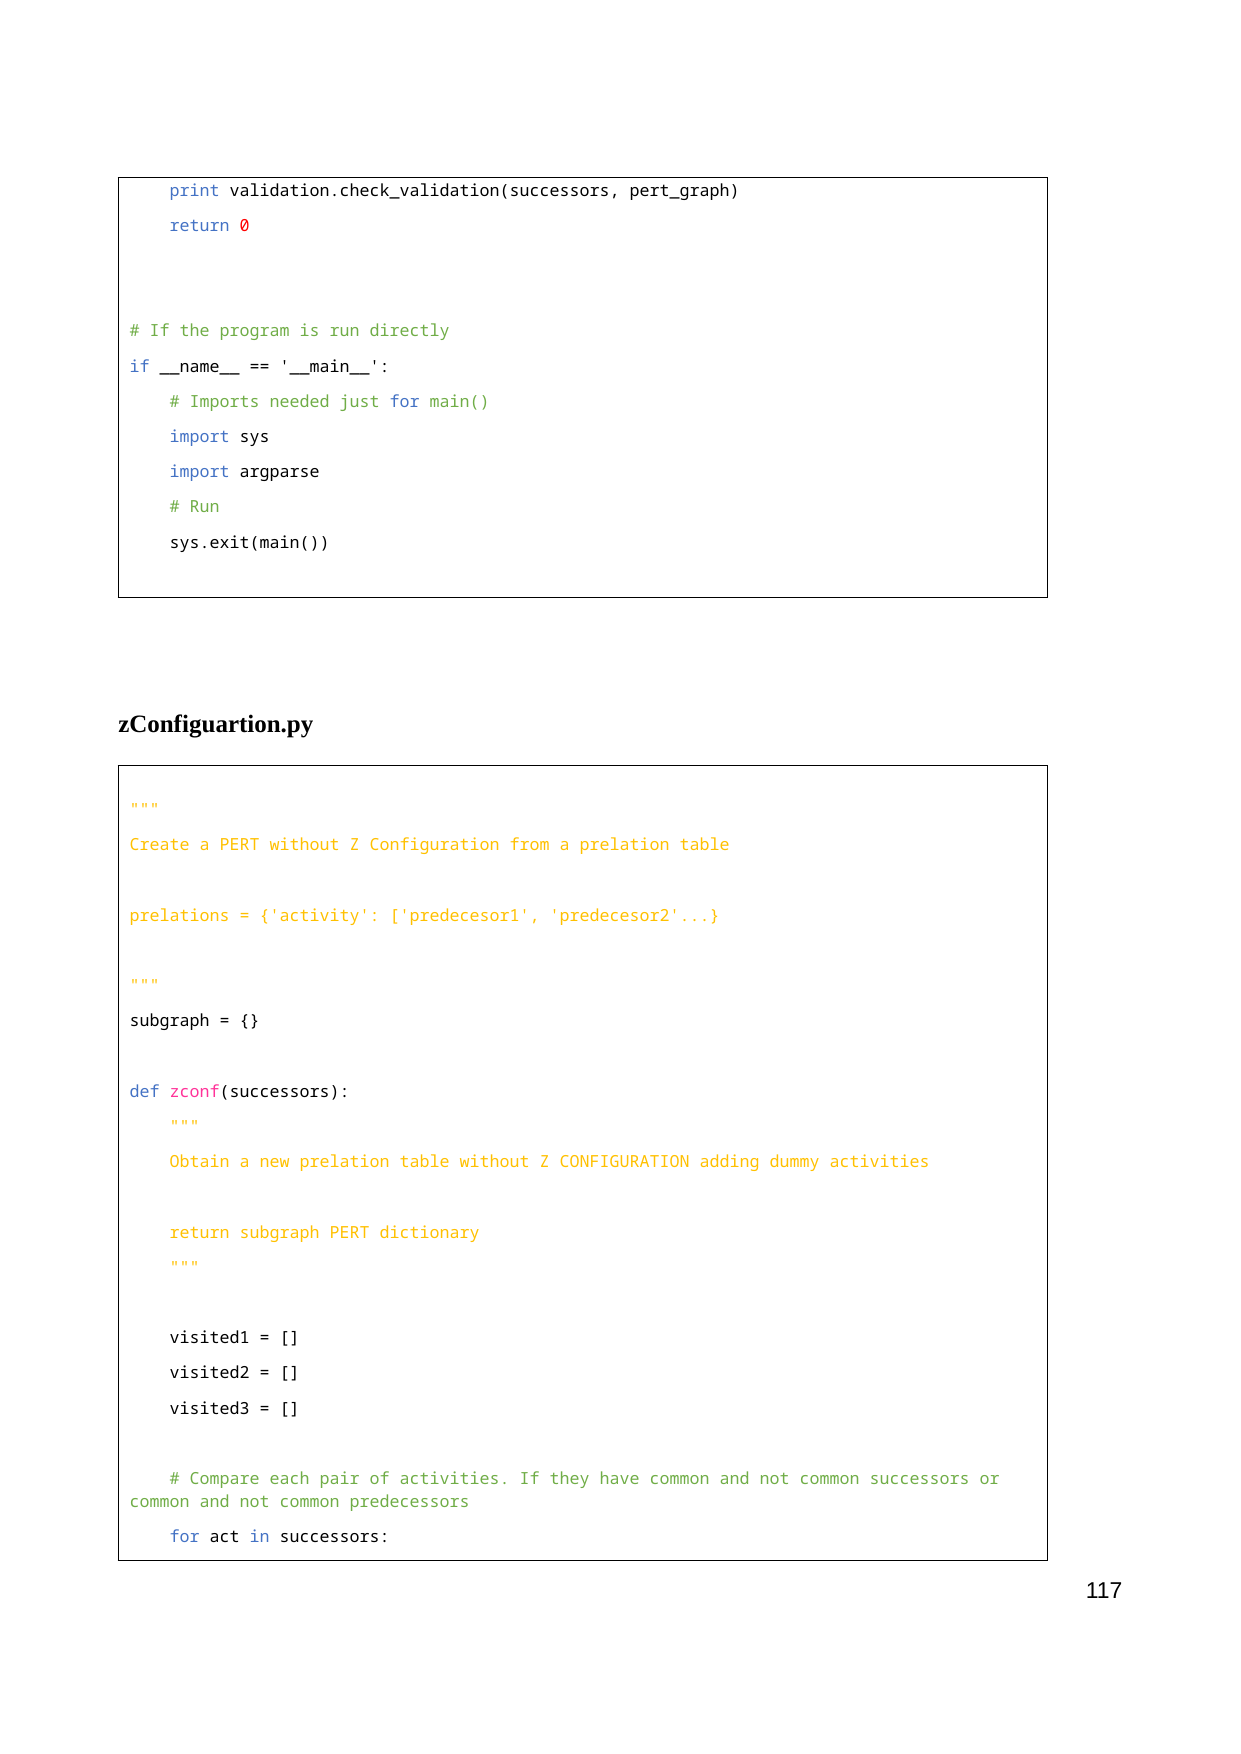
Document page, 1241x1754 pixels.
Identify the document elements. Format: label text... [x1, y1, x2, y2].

text zConfiguartion.py [118, 709, 1122, 738]
table_header """ Create a PERT without Z Configuration from a prelation table prelations = {'activity': ['predecesor1', 'predecesor2'...} """ subgraph = {} def zconf(successors): """ Obtain a new prelation table without Z CONFIGURATION adding dummy activities return subgraph PERT dictionary """ visited1 = [] visited2 = [] visited3 = [] # Compare each pair of activities. If they have common and not common successors or common and not common predecessors for act in successors: [119, 766, 1047, 1560]
table_header print validation.check_validation(successors, pert_graph) return 0 # If the program is run directly if __name__ == '__main__': # Imports needed just for main() import sys import argparse # Run sys.exit(main()) [119, 178, 1047, 597]
